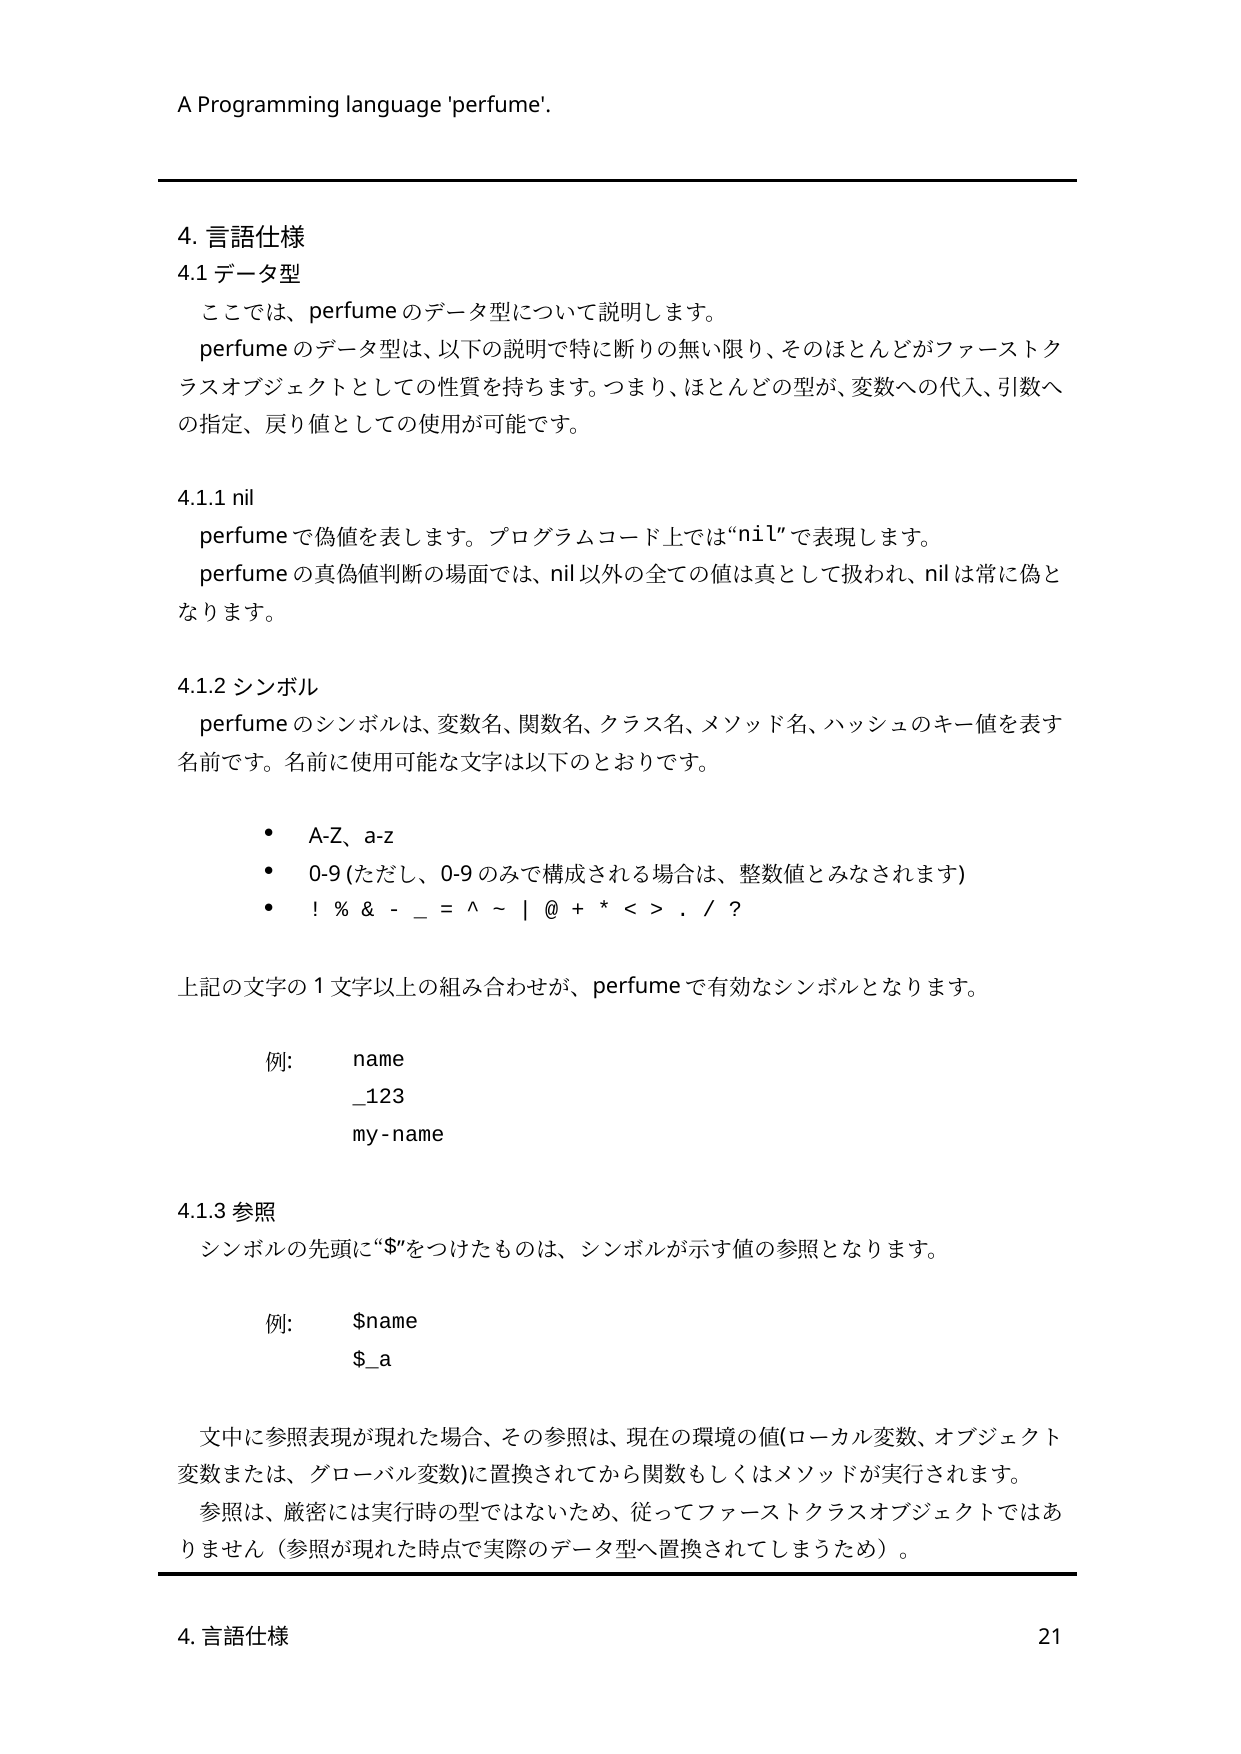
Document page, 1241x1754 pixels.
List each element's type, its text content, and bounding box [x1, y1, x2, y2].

text シンボルの先頭に“$”をつけたものは、シンボルが示す値の参照となります。 [177, 1229, 1063, 1267]
list A-Z、a-z [265, 817, 1063, 854]
subtitle 4.1 データ型 [177, 254, 1063, 292]
text ここでは、perfumeのデータ型について説明します。 [177, 292, 1063, 329]
text _123 [177, 1079, 1063, 1117]
text 例: $name [177, 1304, 1063, 1342]
text 文中に参照表現が現れた場合、その参照は、現在の環境の値(ローカル変数、オブジェクト変数または、グローバル変数)に置換されてから関数もしくはメソッドが実行されます。 [177, 1417, 1063, 1492]
subtitle 4. 言語仕様 [177, 217, 1063, 254]
text perfumeのデータ型は、以下の説明で特に断りの無い限り、そのほとんどがファーストクラスオブジェクトとしての性質を持ちます。つまり、ほとんどの型が、変数への代入、引数への指定、戻り値としての使用が可能です。 [177, 329, 1063, 442]
text 参照は、厳密には実行時の型ではないため、従ってファーストクラスオブジェクトではありません（参照が現れた時点で実際のデータ型へ置換されてしまうため）。 [177, 1492, 1063, 1567]
text 例: name [177, 1042, 1063, 1079]
text 上記の文字の1文字以上の組み合わせが、perfumeで有効なシンボルとなります。 [177, 967, 1063, 1004]
text perfumeの真偽値判断の場面では、nil以外の全ての値は真として扱われ、nilは常に偽となります。 [177, 554, 1063, 629]
text perfumeで偽値を表します。プログラムコード上では“nil” で表現します。 [177, 517, 1063, 554]
list 0-9 (ただし、0-9のみで構成される場合は、整数値とみなされます) [265, 854, 1063, 892]
subtitle 4.1.1 nil [177, 479, 1063, 517]
list ! % & - _ = ^ ~ | @ + * < > . / ? [265, 892, 1063, 929]
subtitle 4.1.3 参照 [177, 1192, 1063, 1229]
text perfumeのシンボルは、変数名、関数名、クラス名、メソッド名、ハッシュのキー値を表す名前です。名前に使用可能な文字は以下のとおりです。 [177, 704, 1063, 779]
subtitle 4.1.2 シンボル [177, 667, 1063, 704]
text $_a [177, 1342, 1063, 1379]
text my-name [177, 1117, 1063, 1154]
